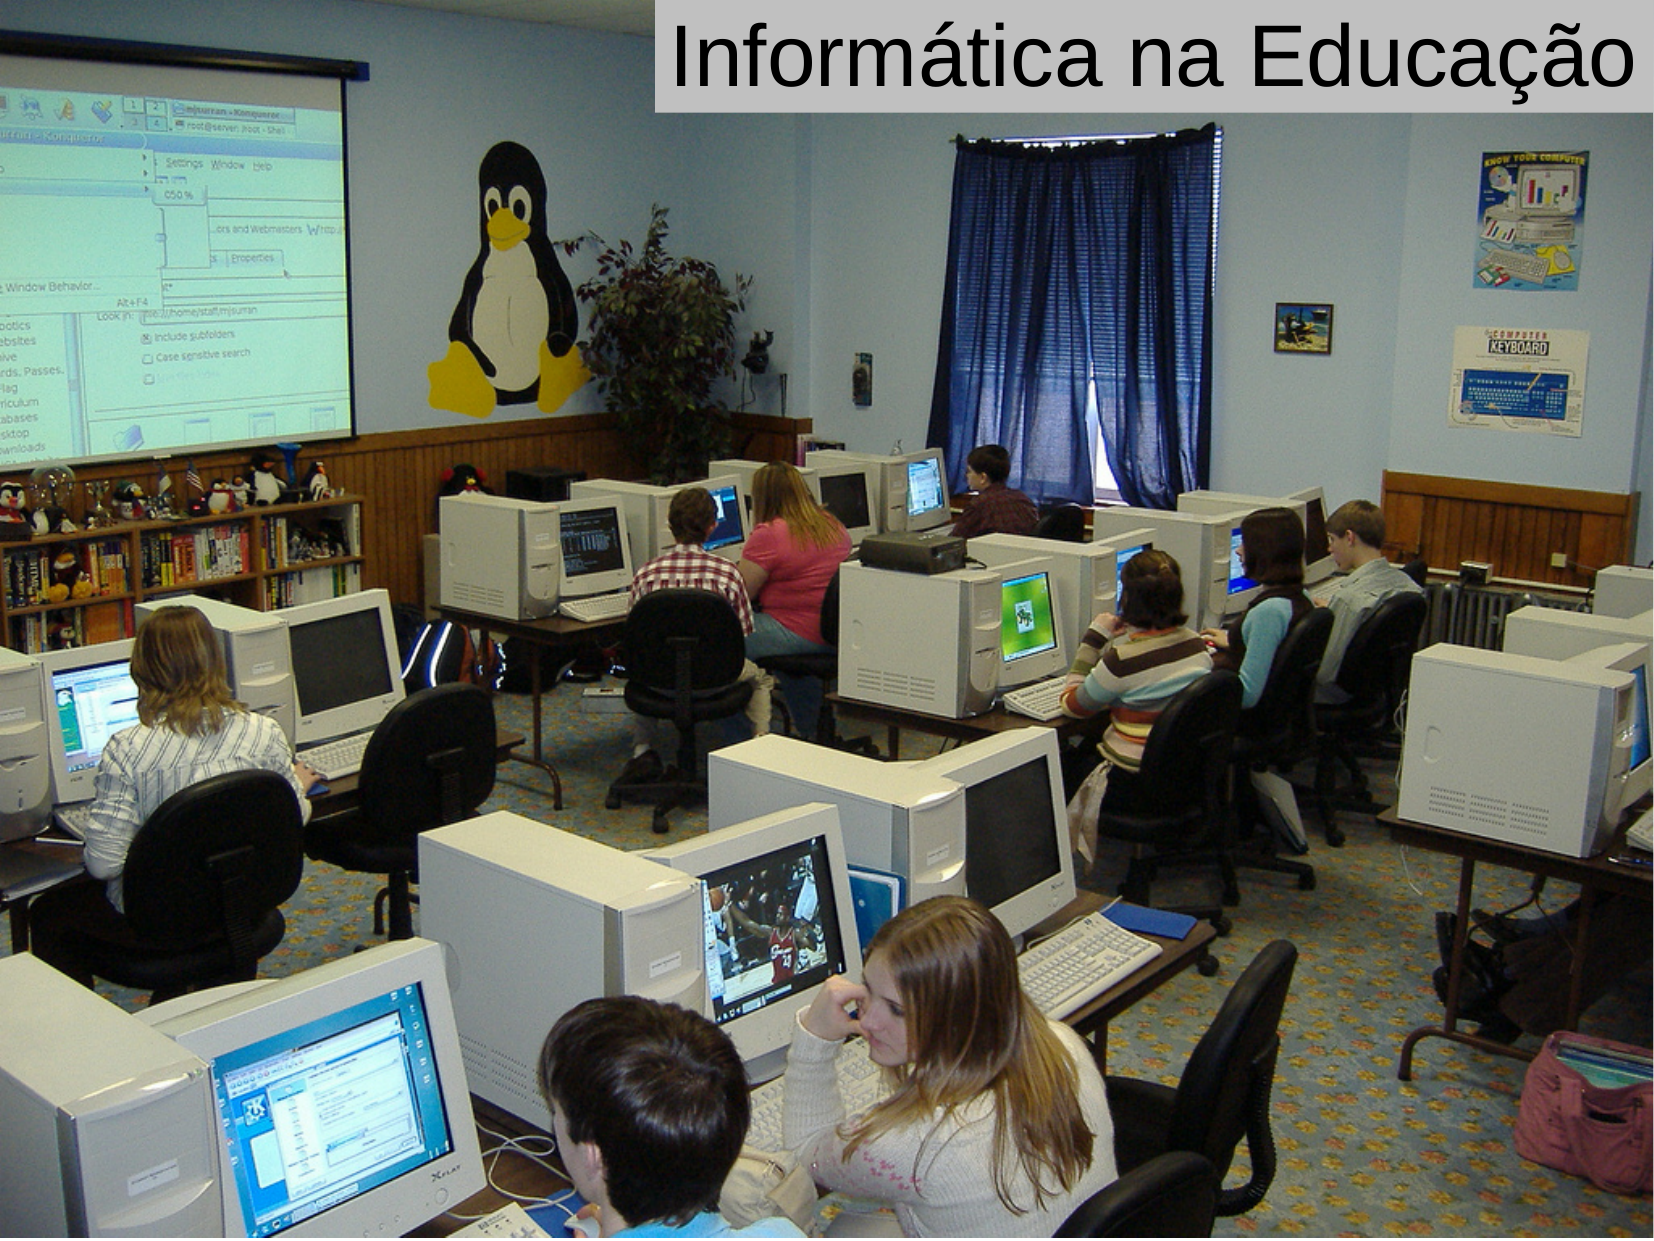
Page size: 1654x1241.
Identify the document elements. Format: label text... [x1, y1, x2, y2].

text_box Informática na Educação [655, 0, 1654, 113]
picture [0, 0, 1654, 1238]
